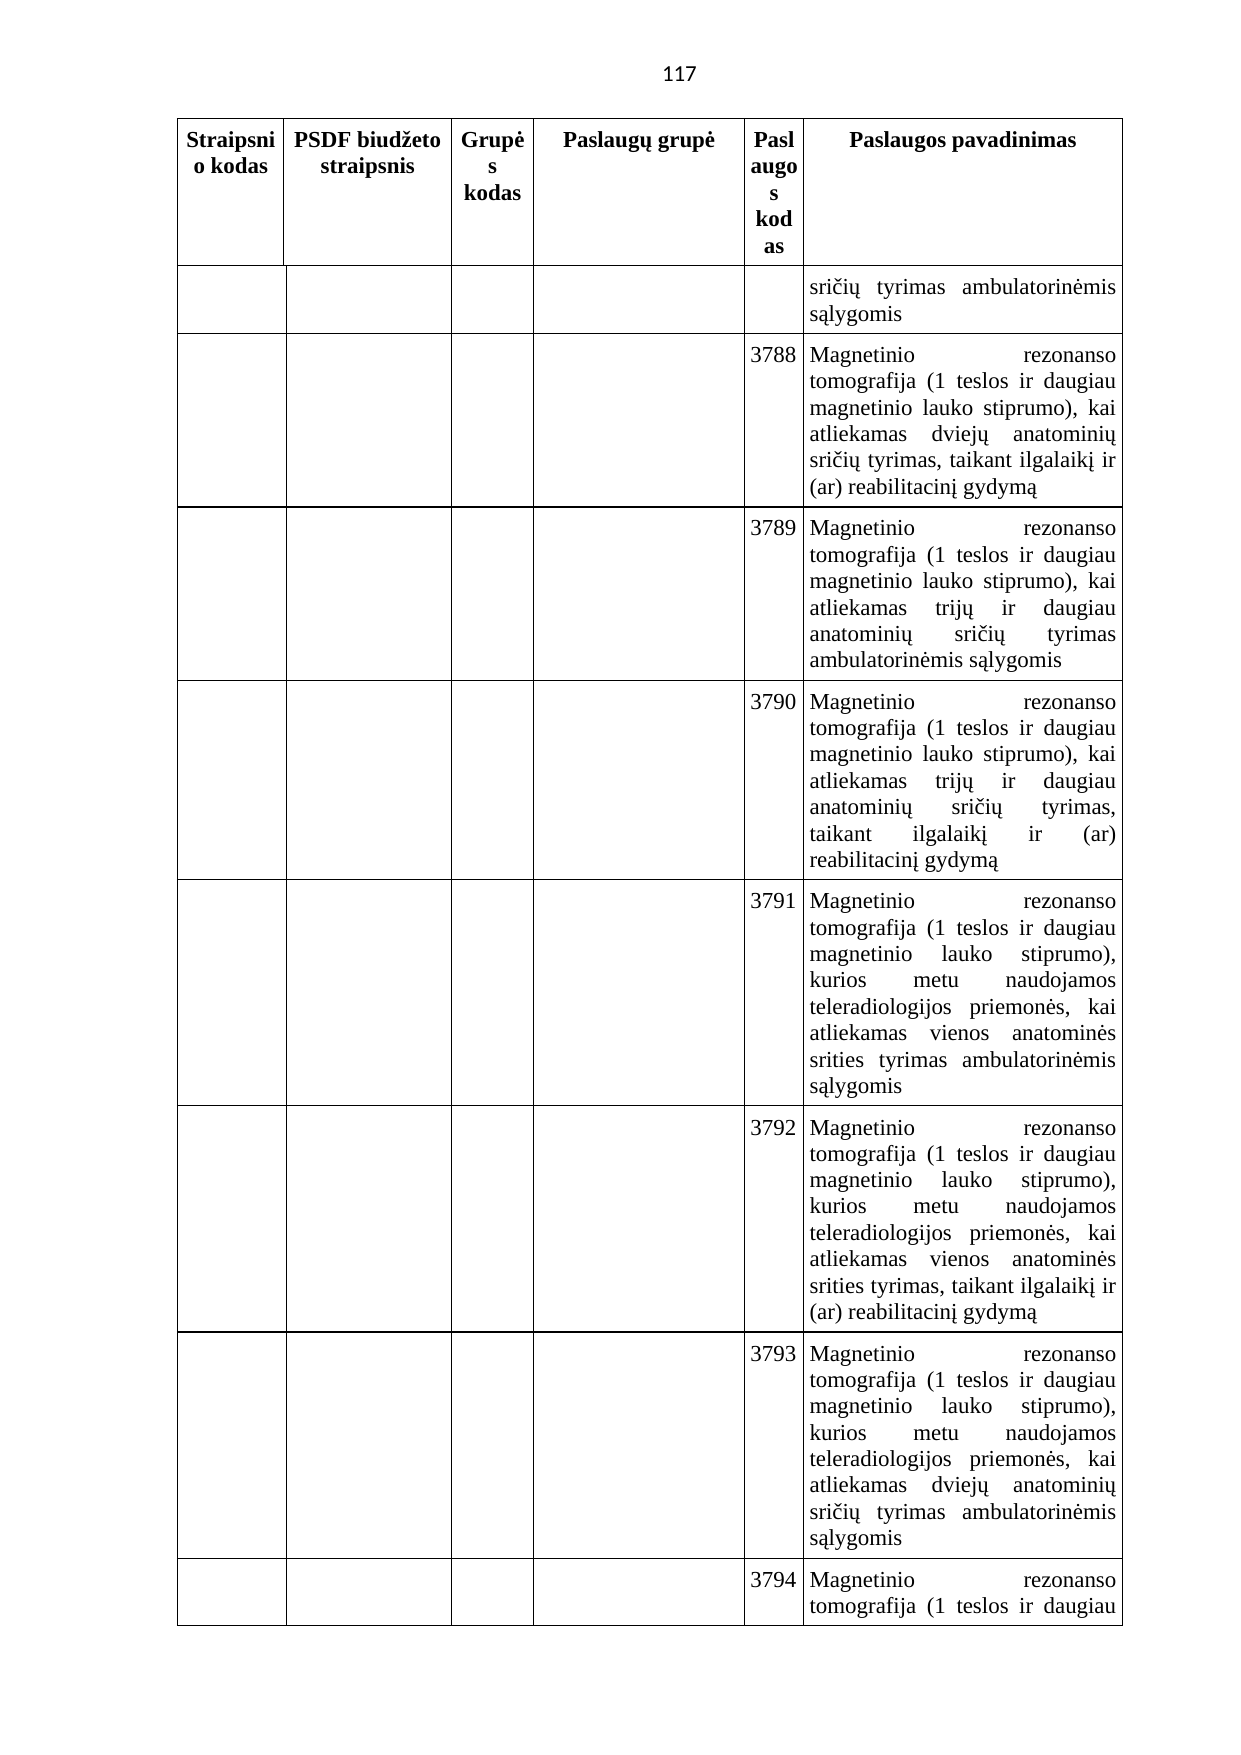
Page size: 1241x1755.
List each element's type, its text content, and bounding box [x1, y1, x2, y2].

table_cell [178, 334, 286, 506]
table_cell Magnetinio rezonanso tomografija (1 teslos ir daugiau magnetinio lauko stiprumo), kai atliekamas trijų ir daugiau anatominių sričių tyrimas ambulatorinėmis sąlygomis [804, 508, 1122, 680]
table_cell [452, 681, 533, 879]
table_cell Magnetinio rezonanso tomografija (1 teslos ir daugiau magnetinio lauko stiprumo), kurios metu naudojamos teleradiologijos priemonės, kai atliekamas dviejų anatominių sričių tyrimas ambulatorinėmis sąlygomis [804, 1333, 1122, 1557]
table_cell [287, 508, 451, 680]
table_cell [287, 334, 451, 506]
table_cell [287, 1333, 451, 1557]
table_cell [287, 266, 451, 333]
table_cell [287, 681, 451, 879]
table_cell [178, 1106, 286, 1331]
table_cell [534, 1559, 744, 1625]
table_cell Magnetinio rezonanso tomografija (1 teslos ir daugiau magnetinio lauko stiprumo), kai atliekamas dviejų anatominių sričių tyrimas, taikant ilgalaikį ir (ar) reabilitacinį gydymą [804, 334, 1122, 506]
table_cell Magnetinio rezonanso tomografija (1 teslos ir daugiau [804, 1559, 1122, 1625]
table_cell [452, 1333, 533, 1557]
table_cell [452, 1559, 533, 1625]
table_cell [452, 508, 533, 680]
table_cell 3790 [745, 681, 803, 879]
table_cell [534, 508, 744, 680]
table_header Paslaugos kodas [745, 119, 803, 265]
table_cell [178, 880, 286, 1105]
table_header Paslaugų grupė [534, 119, 744, 265]
table_cell [452, 266, 533, 333]
table_cell [452, 334, 533, 506]
table_cell 3793 [745, 1333, 803, 1557]
table_cell [452, 880, 533, 1105]
table_header Paslaugos pavadinimas [804, 119, 1122, 265]
table_cell [534, 681, 744, 879]
table_cell Magnetinio rezonanso tomografija (1 teslos ir daugiau magnetinio lauko stiprumo), kurios metu naudojamos teleradiologijos priemonės, kai atliekamas vienos anatominės srities tyrimas ambulatorinėmis sąlygomis [804, 880, 1122, 1105]
table_cell [745, 266, 803, 333]
table_cell [178, 681, 286, 879]
table_header Straipsnio kodas [178, 119, 283, 265]
table_cell [452, 1106, 533, 1331]
table_cell [287, 1559, 451, 1625]
table_cell 3788 [745, 334, 803, 506]
table_cell 3792 [745, 1106, 803, 1331]
table_cell [534, 266, 744, 333]
table_cell Magnetinio rezonanso tomografija (1 teslos ir daugiau magnetinio lauko stiprumo), kurios metu naudojamos teleradiologijos priemonės, kai atliekamas vienos anatominės srities tyrimas, taikant ilgalaikį ir (ar) reabilitacinį gydymą [804, 1106, 1122, 1331]
table_cell [534, 1106, 744, 1331]
table_cell [178, 508, 286, 680]
table_cell sričių tyrimas ambulatorinėmis sąlygomis [804, 266, 1122, 333]
table_cell 3791 [745, 880, 803, 1105]
table_cell [178, 1559, 286, 1625]
table_cell [534, 1333, 744, 1557]
table_header Grupės kodas [452, 119, 533, 265]
table_cell 3794 [745, 1559, 803, 1625]
table_cell [178, 266, 286, 333]
table_cell [178, 1333, 286, 1557]
table_cell 3789 [745, 508, 803, 680]
table_cell [287, 1106, 451, 1331]
table_header PSDF biudžeto straipsnis [284, 119, 451, 265]
table_cell [287, 880, 451, 1105]
table_cell [534, 880, 744, 1105]
table_cell [534, 334, 744, 506]
table_cell Magnetinio rezonanso tomografija (1 teslos ir daugiau magnetinio lauko stiprumo), kai atliekamas trijų ir daugiau anatominių sričių tyrimas, taikant ilgalaikį ir (ar) reabilitacinį gydymą [804, 681, 1122, 879]
